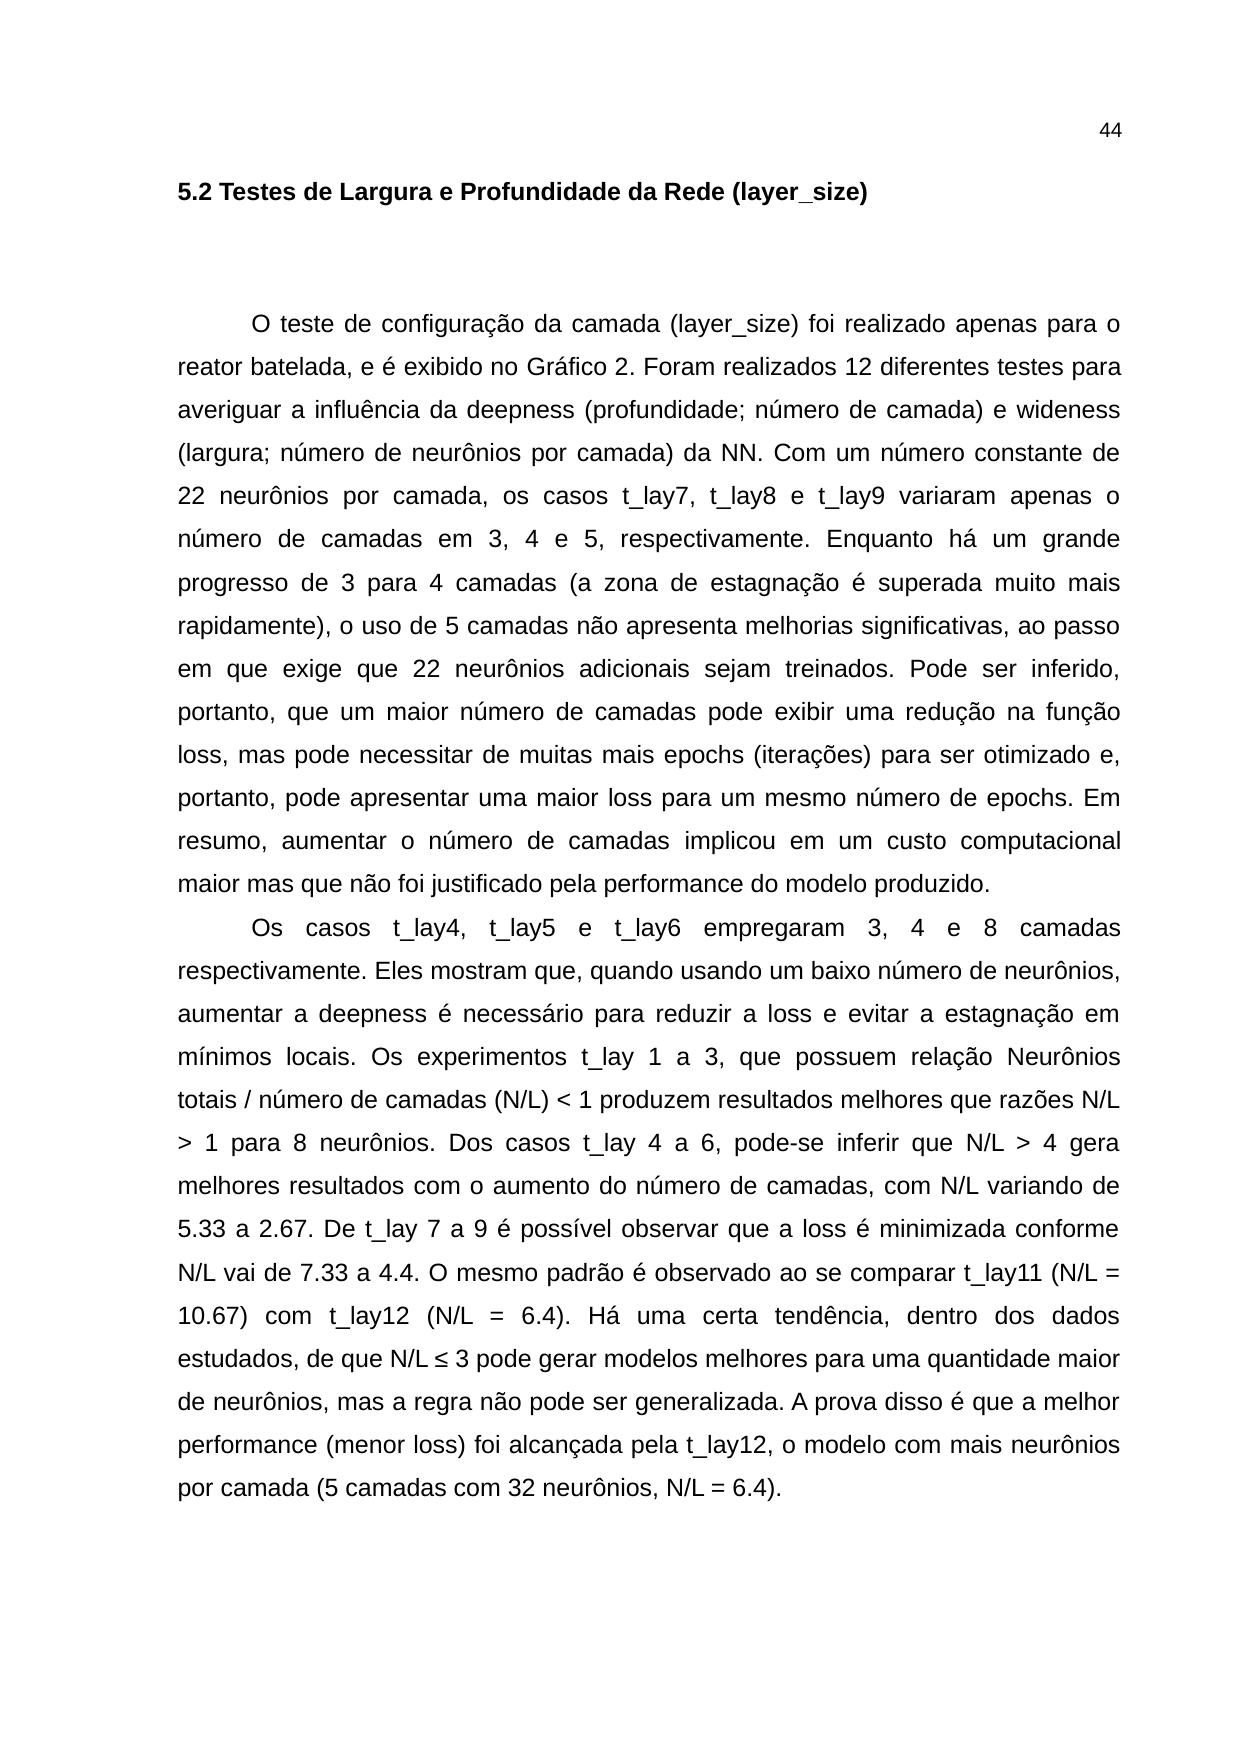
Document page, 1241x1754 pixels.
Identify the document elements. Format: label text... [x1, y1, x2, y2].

subtitle Testes de Largura e Profundidade da Rede (layer_size) [177, 177, 1122, 206]
text Os casos t_lay4, t_lay5 e t_lay6 empregaram 3, 4 e 8 camadas respectivamente. Eles mostram que, quando usando um baixo número de neurônios, aumentar a deepness é necessário para reduzir a loss e evitar a estagnação em mínimos locais. Os experimentos t_lay 1 a 3, que possuem relação Neurônios totais / número de camadas (N/L) < 1 produzem resultados melhores que razões N/L > 1 para 8 neurônios. Dos casos t_lay 4 a 6, pode-se inferir que N/L > 4 gera melhores resultados com o aumento do número de camadas, com N/L variando de 5.33 a 2.67. De t_lay 7 a 9 é possível observar que a loss é minimizada conforme N/L vai de 7.33 a 4.4. O mesmo padrão é observado ao se comparar t_lay11 (N/L = 10.67) com t_lay12 (N/L = 6.4). Há uma certa tendência, dentro dos dados estudados, de que N/L ≤ 3 pode gerar modelos melhores para uma quantidade maior de neurônios, mas a regra não pode ser generalizada. A prova disso é que a melhor performance (menor loss) foi alcançada pela t_lay12, o modelo com mais neurônios por camada (5 camadas com 32 neurônios, N/L = 6.4). [177, 912, 1122, 1502]
text O teste de configuração da camada (layer_size) foi realizado apenas para o reator batelada, e é exibido no Gráfico 2. Foram realizados 12 diferentes testes para averiguar a influência da deepness (profundidade; número de camada) e wideness (largura; número de neurônios por camada) da NN. Com um número constante de 22 neurônios por camada, os casos t_lay7, t_lay8 e t_lay9 variaram apenas o número de camadas em 3, 4 e 5, respectivamente. Enquanto há um grande progresso de 3 para 4 camadas (a zona de estagnação é superada muito mais rapidamente), o uso de 5 camadas não apresenta melhorias significativas, ao passo em que exige que 22 neurônios adicionais sejam treinados. Pode ser inferido, portanto, que um maior número de camadas pode exibir uma redução na função loss, mas pode necessitar de muitas mais epochs (iterações) para ser otimizado e, portanto, pode apresentar uma maior loss para um mesmo número de epochs. Em resumo, aumentar o número de camadas implicou em um custo computacional maior mas que não foi justificado pela performance do modelo produzido. [177, 309, 1122, 898]
